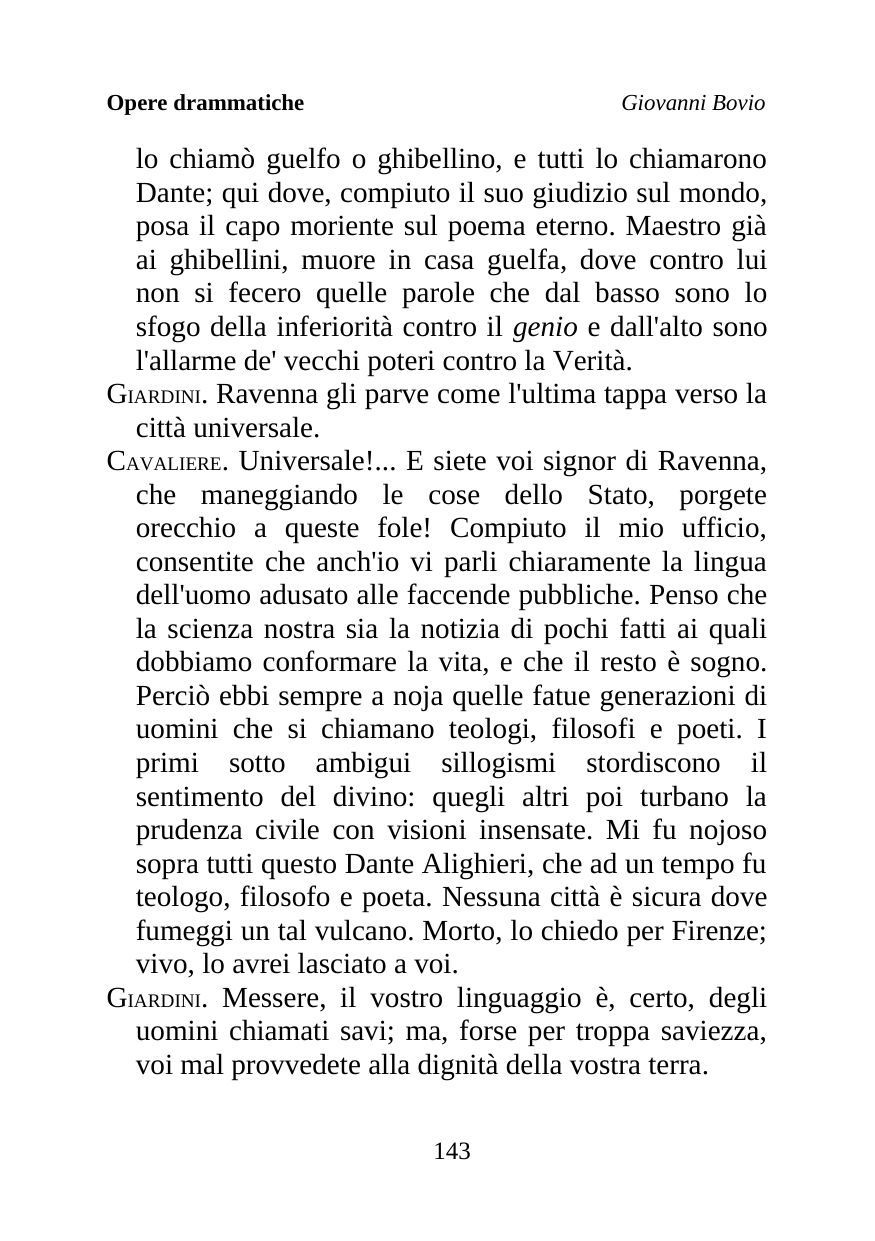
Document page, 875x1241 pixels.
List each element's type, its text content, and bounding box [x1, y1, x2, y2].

text Cavaliere. Universale!... E siete voi signor di Ravenna, che maneggiando le cose dello Stato, porgete orecchio a queste fole! Compiuto il mio ufficio, consentite che anch'io vi parli chiaramente la lingua dell'uomo adusato alle faccende pubbliche. Penso che la scienza nostra sia la notizia di pochi fatti ai quali dobbiamo conformare la vita, e che il resto è sogno. Perciò ebbi sempre a noja quelle fatue generazioni di uomini che si chiamano teologi, filosofi e poeti. I primi sotto ambigui sillogismi stordiscono il sentimento del divino: quegli altri poi turbano la prudenza civile con visioni insensate. Mi fu nojoso sopra tutti questo Dante Alighieri, che ad un tempo fu teologo, filosofo e poeta. Nessuna città è sicura dove fumeggi un tal vulcano. Morto, lo chiedo per Firenze; vivo, lo avrei lasciato a voi. [106, 443, 768, 980]
text Giardini. Messere, il vostro linguaggio è, certo, degli uomini chiamati savi; ma, forse per troppa saviezza, voi mal provvedete alla dignità della vostra terra. [106, 980, 768, 1081]
text Giardini. Ravenna gli parve come l'ultima tappa verso la città universale. [106, 376, 768, 443]
text lo chiamò guelfo o ghibellino, e tutti lo chiamarono Dante; qui dove, compiuto il suo giudizio sul mondo, posa il capo moriente sul poema eterno. Maestro già ai ghibellini, muore in casa guelfa, dove contro lui non si fecero quelle parole che dal basso sono lo sfogo della inferiorità contro il genio e dall'alto sono l'allarme de' vecchi poteri contro la Verità. [106, 141, 768, 376]
